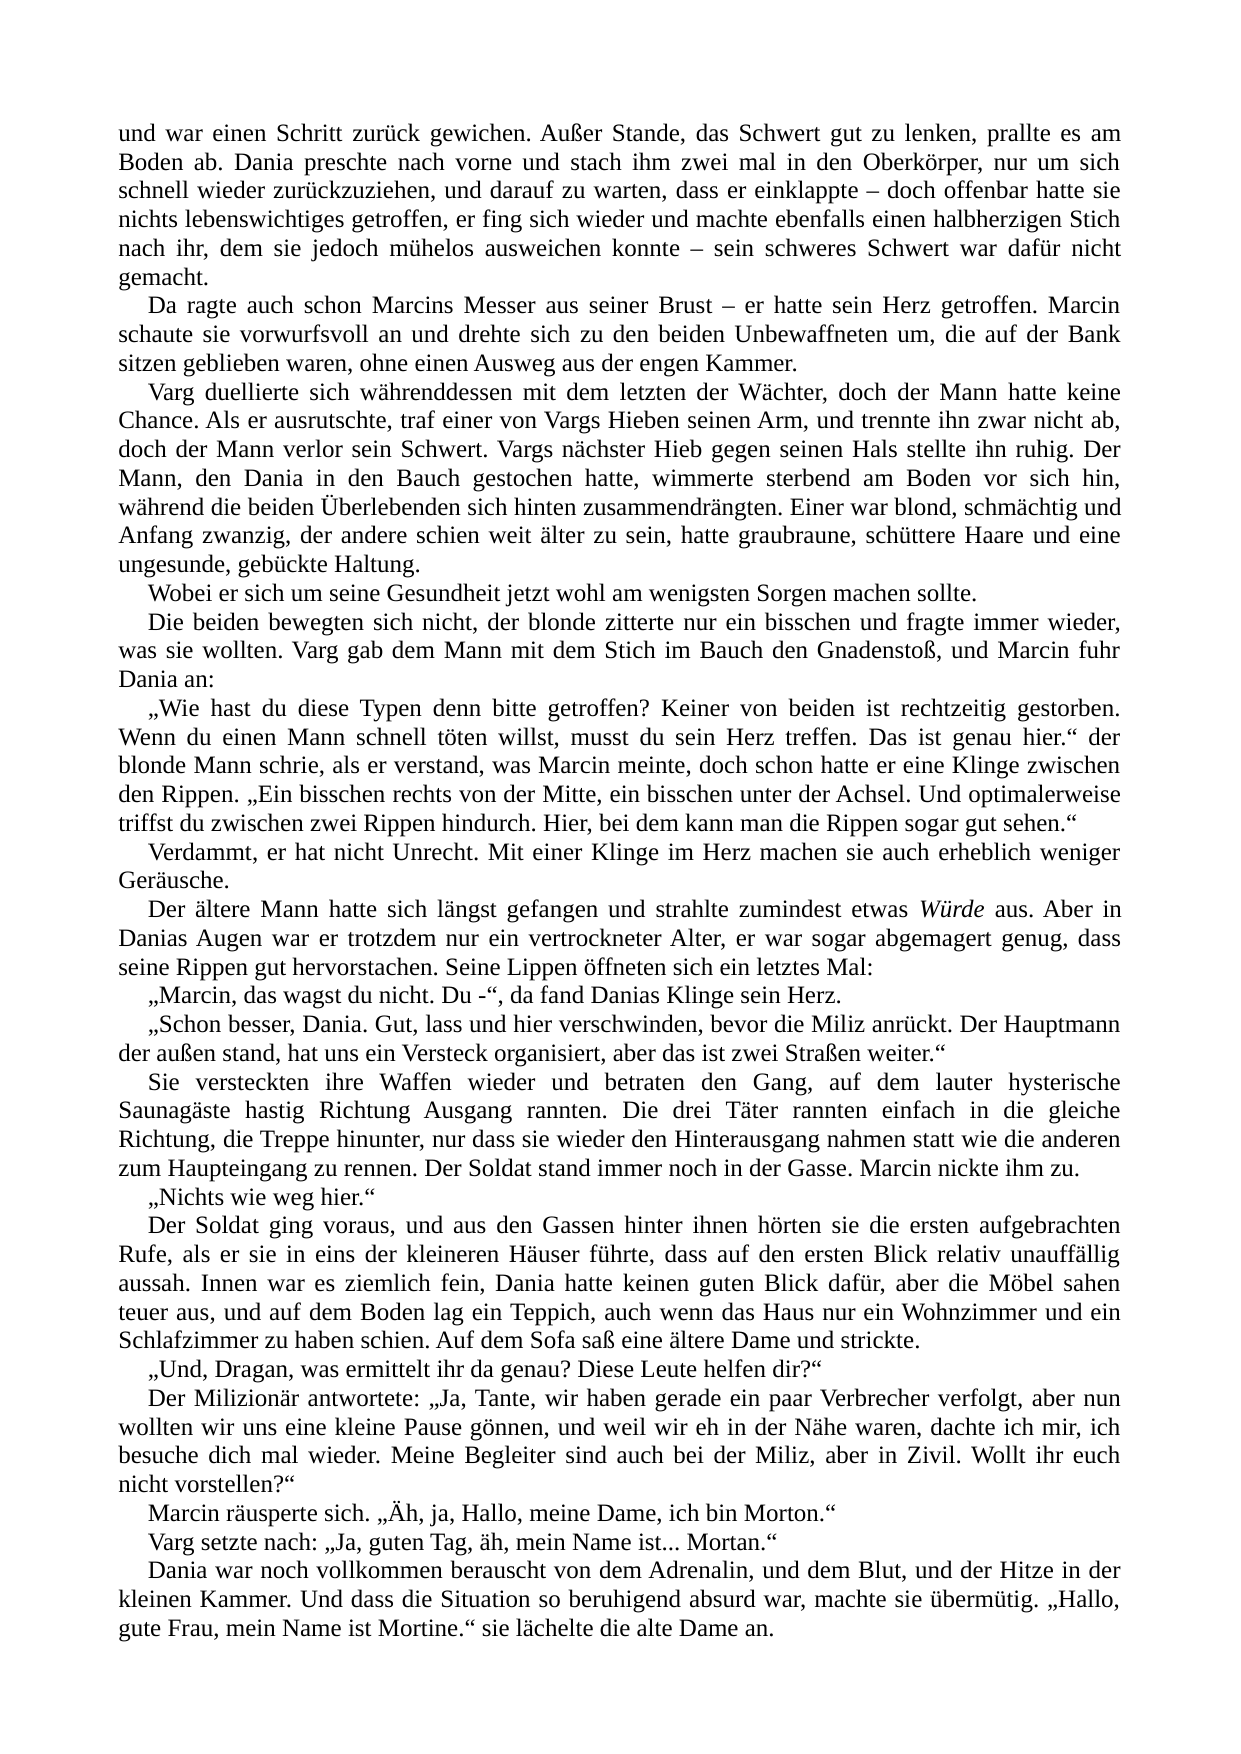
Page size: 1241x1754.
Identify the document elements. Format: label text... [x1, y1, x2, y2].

text „Wie hast du diese Typen denn bitte getroffen? Keiner von beiden ist rechtzeitig gestorben. Wenn du einen Mann schnell töten willst, musst du sein Herz treffen. Das ist genau hier.“ der blonde Mann schrie, als er verstand, was Marcin meinte, doch schon hatte er eine Klinge zwischen den Rippen. „Ein bisschen rechts von der Mitte, ein bisschen unter der Achsel. Und optimalerweise triffst du zwischen zwei Rippen hindurch. Hier, bei dem kann man die Rippen sogar gut sehen.“ [118, 693, 1122, 837]
text „Und, Dragan, was ermittelt ihr da genau? Diese Leute helfen dir?“ [118, 1354, 1122, 1383]
text Varg duellierte sich währenddessen mit dem letzten der Wächter, doch der Mann hatte keine Chance. Als er ausrutschte, traf einer von Vargs Hieben seinen Arm, und trennte ihn zwar nicht ab, doch der Mann verlor sein Schwert. Vargs nächster Hieb gegen seinen Hals stellte ihn ruhig. Der Mann, den Dania in den Bauch gestochen hatte, wimmerte sterbend am Boden vor sich hin, während die beiden Überlebenden sich hinten zusammendrängten. Einer war blond, schmächtig und Anfang zwanzig, der andere schien weit älter zu sein, hatte graubraune, schüttere Haare und eine ungesunde, gebückte Haltung. [118, 377, 1122, 578]
text Die beiden bewegten sich nicht, der blonde zitterte nur ein bisschen und fragte immer wieder, was sie wollten. Varg gab dem Mann mit dem Stich im Bauch den Gnadenstoß, und Marcin fuhr Dania an: [118, 607, 1122, 693]
text Verdammt, er hat nicht Unrecht. Mit einer Klinge im Herz machen sie auch erheblich weniger Geräusche. [118, 837, 1122, 894]
text Sie versteckten ihre Waffen wieder und betraten den Gang, auf dem lauter hysterische Saunagäste hastig Richtung Ausgang rannten. Die drei Täter rannten einfach in die gleiche Richtung, die Treppe hinunter, nur dass sie wieder den Hinterausgang nahmen statt wie die anderen zum Haupteingang zu rennen. Der Soldat stand immer noch in der Gasse. Marcin nickte ihm zu. [118, 1067, 1122, 1182]
text Marcin räusperte sich. „Äh, ja, Hallo, meine Dame, ich bin Morton.“ [118, 1498, 1122, 1527]
text Da ragte auch schon Marcins Messer aus seiner Brust – er hatte sein Herz getroffen. Marcin schaute sie vorwurfsvoll an und drehte sich zu den beiden Unbewaffneten um, die auf der Bank sitzen geblieben waren, ohne einen Ausweg aus der engen Kammer. [118, 291, 1122, 377]
text „Marcin, das wagst du nicht. Du -“, da fand Danias Klinge sein Herz. [118, 981, 1122, 1009]
text „Schon besser, Dania. Gut, lass und hier verschwinden, bevor die Miliz anrückt. Der Hauptmann der außen stand, hat uns ein Versteck organisiert, aber das ist zwei Straßen weiter.“ [118, 1009, 1122, 1067]
text Der Soldat ging voraus, und aus den Gassen hinter ihnen hörten sie die ersten aufgebrachten Rufe, als er sie in eins der kleineren Häuser führte, dass auf den ersten Blick relativ unauffällig aussah. Innen war es ziemlich fein, Dania hatte keinen guten Blick dafür, aber die Möbel sahen teuer aus, und auf dem Boden lag ein Teppich, auch wenn das Haus nur ein Wohnzimmer und ein Schlafzimmer zu haben schien. Auf dem Sofa saß eine ältere Dame und strickte. [118, 1211, 1122, 1354]
text Wobei er sich um seine Gesundheit jetzt wohl am wenigsten Sorgen machen sollte. [118, 578, 1122, 607]
text und war einen Schritt zurück gewichen. Außer Stande, das Schwert gut zu lenken, prallte es am Boden ab. Dania preschte nach vorne und stach ihm zwei mal in den Oberkörper, nur um sich schnell wieder zurückzuziehen, und darauf zu warten, dass er einklappte – doch offenbar hatte sie nichts lebenswichtiges getroffen, er fing sich wieder und machte ebenfalls einen halbherzigen Stich nach ihr, dem sie jedoch mühelos ausweichen konnte – sein schweres Schwert war dafür nicht gemacht. [118, 118, 1122, 291]
text Der ältere Mann hatte sich längst gefangen und strahlte zumindest etwas Würde aus. Aber in Danias Augen war er trotzdem nur ein vertrockneter Alter, er war sogar abgemagert genug, dass seine Rippen gut hervorstachen. Seine Lippen öffneten sich ein letztes Mal: [118, 894, 1122, 981]
text Dania war noch vollkommen berauscht von dem Adrenalin, und dem Blut, und der Hitze in der kleinen Kammer. Und dass die Situation so beruhigend absurd war, machte sie übermütig. „Hallo, gute Frau, mein Name ist Mortine.“ sie lächelte die alte Dame an. [118, 1556, 1122, 1642]
text Der Milizionär antwortete: „Ja, Tante, wir haben gerade ein paar Verbrecher verfolgt, aber nun wollten wir uns eine kleine Pause gönnen, und weil wir eh in der Nähe waren, dachte ich mir, ich besuche dich mal wieder. Meine Begleiter sind auch bei der Miliz, aber in Zivil. Wollt ihr euch nicht vorstellen?“ [118, 1383, 1122, 1498]
text Varg setzte nach: „Ja, guten Tag, äh, mein Name ist... Mortan.“ [118, 1527, 1122, 1556]
text „Nichts wie weg hier.“ [118, 1182, 1122, 1211]
